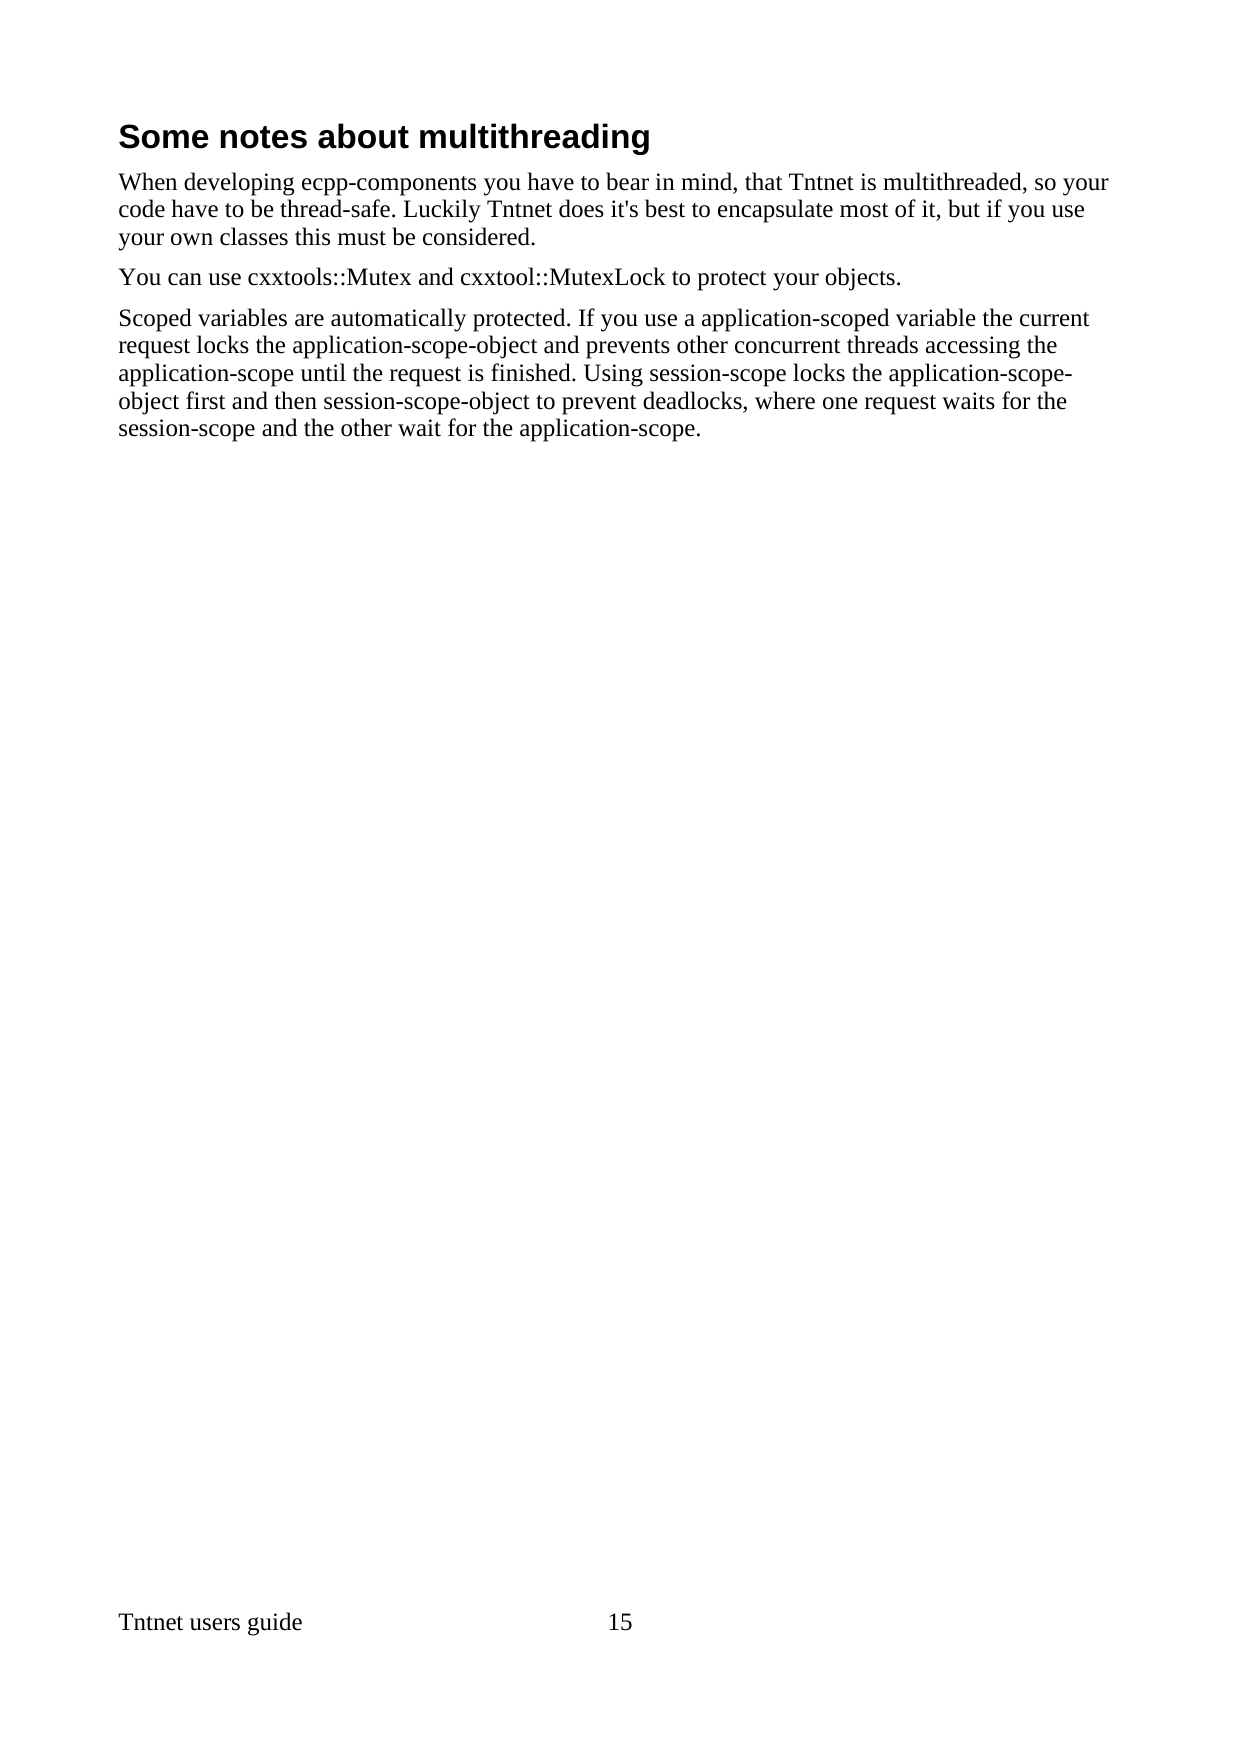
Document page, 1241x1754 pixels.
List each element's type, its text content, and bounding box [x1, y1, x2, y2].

text You can use cxxtools::Mutex and cxxtool::MutexLock to protect your objects. [118, 263, 1122, 291]
text When developing ecpp-components you have to bear in mind, that Tntnet is multithreaded, so your code have to be thread-safe. Luckily Tntnet does it's best to encapsulate most of it, but if you use your own classes this must be considered. [118, 168, 1122, 251]
subtitle Some notes about multithreading [118, 118, 1122, 155]
text Scoped variables are automatically protected. If you use a application-scoped variable the current request locks the application-scope-object and prevents other concurrent threads accessing the application-scope until the request is finished. Using session-scope locks the application-scope-object first and then session-scope-object to prevent deadlocks, where one request waits for the session-scope and the other wait for the application-scope. [118, 304, 1122, 442]
